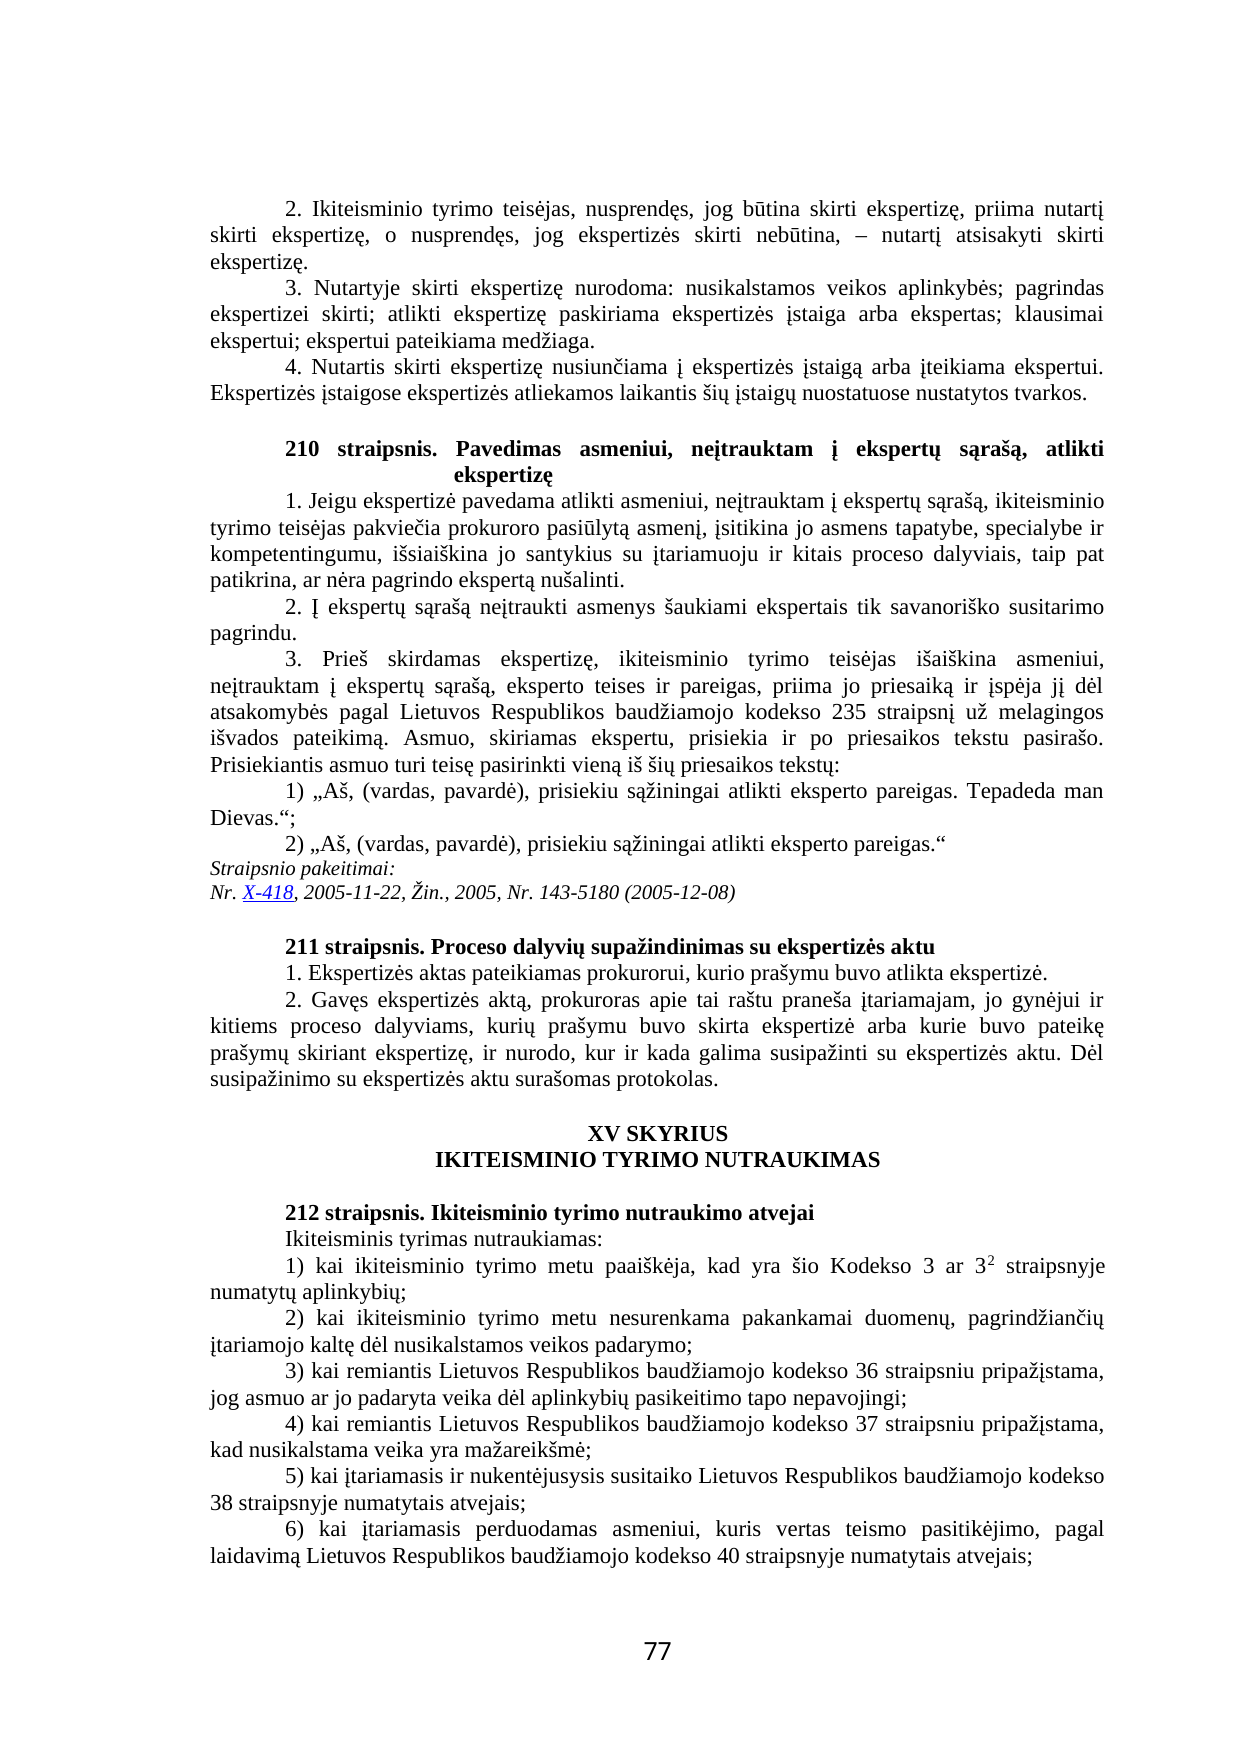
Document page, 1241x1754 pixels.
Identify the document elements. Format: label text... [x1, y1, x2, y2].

text XV skyrius [210, 1120, 1106, 1146]
text 2. Į ekspertų sąrašą neįtraukti asmenys šaukiami ekspertais tik savanoriško susitarimo pagrindu. [210, 593, 1106, 645]
text 210 straipsnis. Pavedimas asmeniui, neįtrauktam į ekspertų sąrašą, atlikti ekspertizę [285, 434, 1106, 487]
text 3) kai remiantis Lietuvos Respublikos baudžiamojo kodekso 36 straipsniu pripažįstama, jog asmuo ar jo padaryta veika dėl aplinkybių pasikeitimo tapo nepavojingi; [210, 1357, 1106, 1410]
text 5) kai įtariamasis ir nukentėjusysis susitaiko Lietuvos Respublikos baudžiamojo kodekso 38 straipsnyje numatytais atvejais; [210, 1463, 1106, 1515]
text 4) kai remiantis Lietuvos Respublikos baudžiamojo kodekso 37 straipsniu pripažįstama, kad nusikalstama veika yra mažareikšmė; [210, 1410, 1106, 1463]
text 1. Ekspertizės aktas pateikiamas prokurorui, kurio prašymu buvo atlikta ekspertizė. [210, 959, 1106, 986]
text 2. Ikiteisminio tyrimo teisėjas, nusprendęs, jog būtina skirti ekspertizę, priima nutartį skirti ekspertizę, o nusprendęs, jog ekspertizės skirti nebūtina, – nutartį atsisakyti skirti ekspertizę. [210, 195, 1106, 274]
text 2) kai ikiteisminio tyrimo metu nesurenkama pakankamai duomenų, pagrindžiančių įtariamojo kaltę dėl nusikalstamos veikos padarymo; [210, 1304, 1106, 1357]
text 3. Prieš skirdamas ekspertizę, ikiteisminio tyrimo teisėjas išaiškina asmeniui, neįtrauktam į ekspertų sąrašą, eksperto teises ir pareigas, priima jo priesaiką ir įspėja jį dėl atsakomybės pagal Lietuvos Respublikos baudžiamojo kodekso 235 straipsnį už melagingos išvados pateikimą. Asmuo, skiriamas ekspertu, prisiekia ir po priesaikos tekstu pasirašo. Prisiekiantis asmuo turi teisę pasirinkti vieną iš šių priesaikos tekstų: [210, 645, 1106, 777]
text 3. Nutartyje skirti ekspertizę nurodoma: nusikalstamos veikos aplinkybės; pagrindas ekspertizei skirti; atlikti ekspertizę paskiriama ekspertizės įstaiga arba ekspertas; klausimai ekspertui; ekspertui pateikiama medžiaga. [210, 274, 1106, 353]
text 1) kai ikiteisminio tyrimo metu paaiškėja, kad yra šio Kodekso 3 ar 32 straipsnyje numatytų aplinkybių; [210, 1252, 1106, 1304]
text Ikiteisminis tyrimas nutraukiamas: [210, 1225, 1106, 1252]
text 212 straipsnis. Ikiteisminio tyrimo nutraukimo atvejai [210, 1199, 1106, 1225]
text 1. Jeigu ekspertizė pavedama atlikti asmeniui, neįtrauktam į ekspertų sąrašą, ikiteisminio tyrimo teisėjas pakviečia prokuroro pasiūlytą asmenį, įsitikina jo asmens tapatybe, specialybe ir kompetentingumu, išsiaiškina jo santykius su įtariamuoju ir kitais proceso dalyviais, taip pat patikrina, ar nėra pagrindo ekspertą nušalinti. [210, 487, 1106, 593]
text 4. Nutartis skirti ekspertizę nusiunčiama į ekspertizės įstaigą arba įteikiama ekspertui. Ekspertizės įstaigose ekspertizės atliekamos laikantis šių įstaigų nuostatuose nustatytos tvarkos. [210, 353, 1106, 406]
text 1) „Aš, (vardas, pavardė), prisiekiu sąžiningai atlikti eksperto pareigas. Tepadeda man Dievas.“; [210, 777, 1106, 830]
text Straipsnio pakeitimai: [210, 856, 1106, 880]
text 6) kai įtariamasis perduodamas asmeniui, kuris vertas teismo pasitikėjimo, pagal laidavimą Lietuvos Respublikos baudžiamojo kodekso 40 straipsnyje numatytais atvejais; [210, 1515, 1106, 1568]
text Ikiteisminio tyrimo nutraukimas [210, 1146, 1106, 1173]
text Nr. X-418, 2005-11-22, Žin., 2005, Nr. 143-5180 (2005-12-08) [210, 880, 1106, 904]
text 2) „Aš, (vardas, pavardė), prisiekiu sąžiningai atlikti eksperto pareigas.“ [210, 830, 1106, 856]
text 211 straipsnis. Proceso dalyvių supažindinimas su ekspertizės aktu [210, 933, 1106, 959]
text 2. Gavęs ekspertizės aktą, prokuroras apie tai raštu praneša įtariamajam, jo gynėjui ir kitiems proceso dalyviams, kurių prašymu buvo skirta ekspertizė arba kurie buvo pateikę prašymų skiriant ekspertizę, ir nurodo, kur ir kada galima susipažinti su ekspertizės aktu. Dėl susipažinimo su ekspertizės aktu surašomas protokolas. [210, 986, 1106, 1091]
